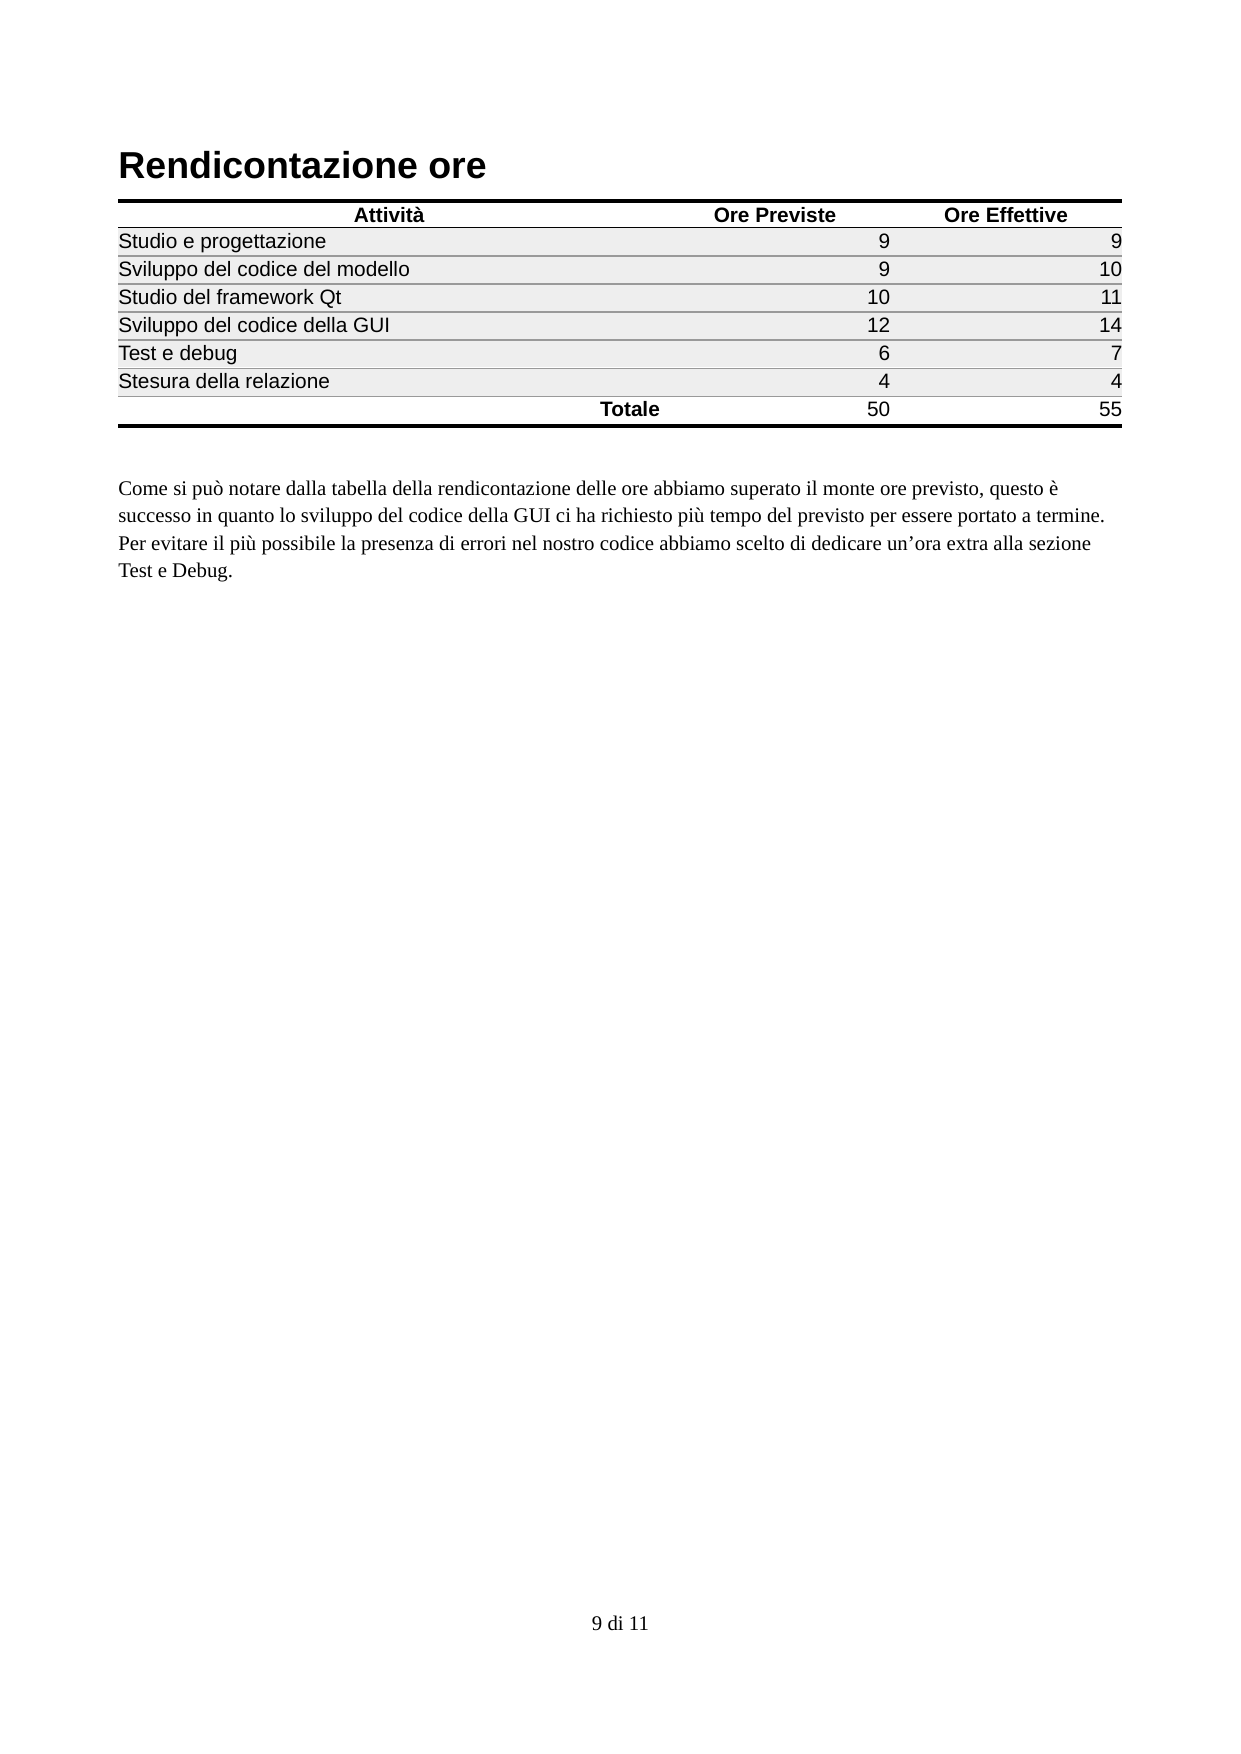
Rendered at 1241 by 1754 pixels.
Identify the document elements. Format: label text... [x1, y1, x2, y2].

table_cell 4 [660, 369, 890, 396]
table_cell Stesura della relazione [118, 369, 660, 396]
table_cell 11 [890, 285, 1122, 311]
table_cell 55 [890, 397, 1122, 424]
table_cell Test e debug [118, 341, 660, 367]
table_cell 12 [660, 313, 890, 339]
table_cell 9 [660, 228, 890, 255]
table_cell Totale [118, 397, 660, 424]
table_cell Sviluppo del codice del modello [118, 257, 660, 283]
table_cell 4 [890, 369, 1122, 396]
table_cell 50 [660, 397, 890, 424]
table_cell 10 [660, 285, 890, 311]
table_cell Studio e progettazione [118, 228, 660, 255]
table_header Ore Previste [660, 203, 890, 227]
subtitle Rendicontazione ore [118, 143, 1122, 186]
table_cell 9 [660, 257, 890, 283]
table_header Attività [118, 203, 660, 227]
table_cell 14 [890, 313, 1122, 339]
table_cell 6 [660, 341, 890, 367]
text Come si può notare dalla tabella della rendicontazione delle ore abbiamo superato il monte ore previsto, questo è successo in quanto lo sviluppo del codice della GUI ci ha richiesto più tempo del previsto per essere portato a termine. Per evitare il più possibile la presenza di errori nel nostro codice abbiamo scelto di dedicare un’ora extra alla sezione Test e Debug. [118, 476, 1122, 582]
table_cell Studio del framework Qt [118, 285, 660, 311]
table_cell 10 [890, 257, 1122, 283]
table_cell Sviluppo del codice della GUI [118, 313, 660, 339]
table_header Ore Effettive [890, 203, 1122, 227]
table_cell 9 [890, 228, 1122, 255]
table_cell 7 [890, 341, 1122, 367]
